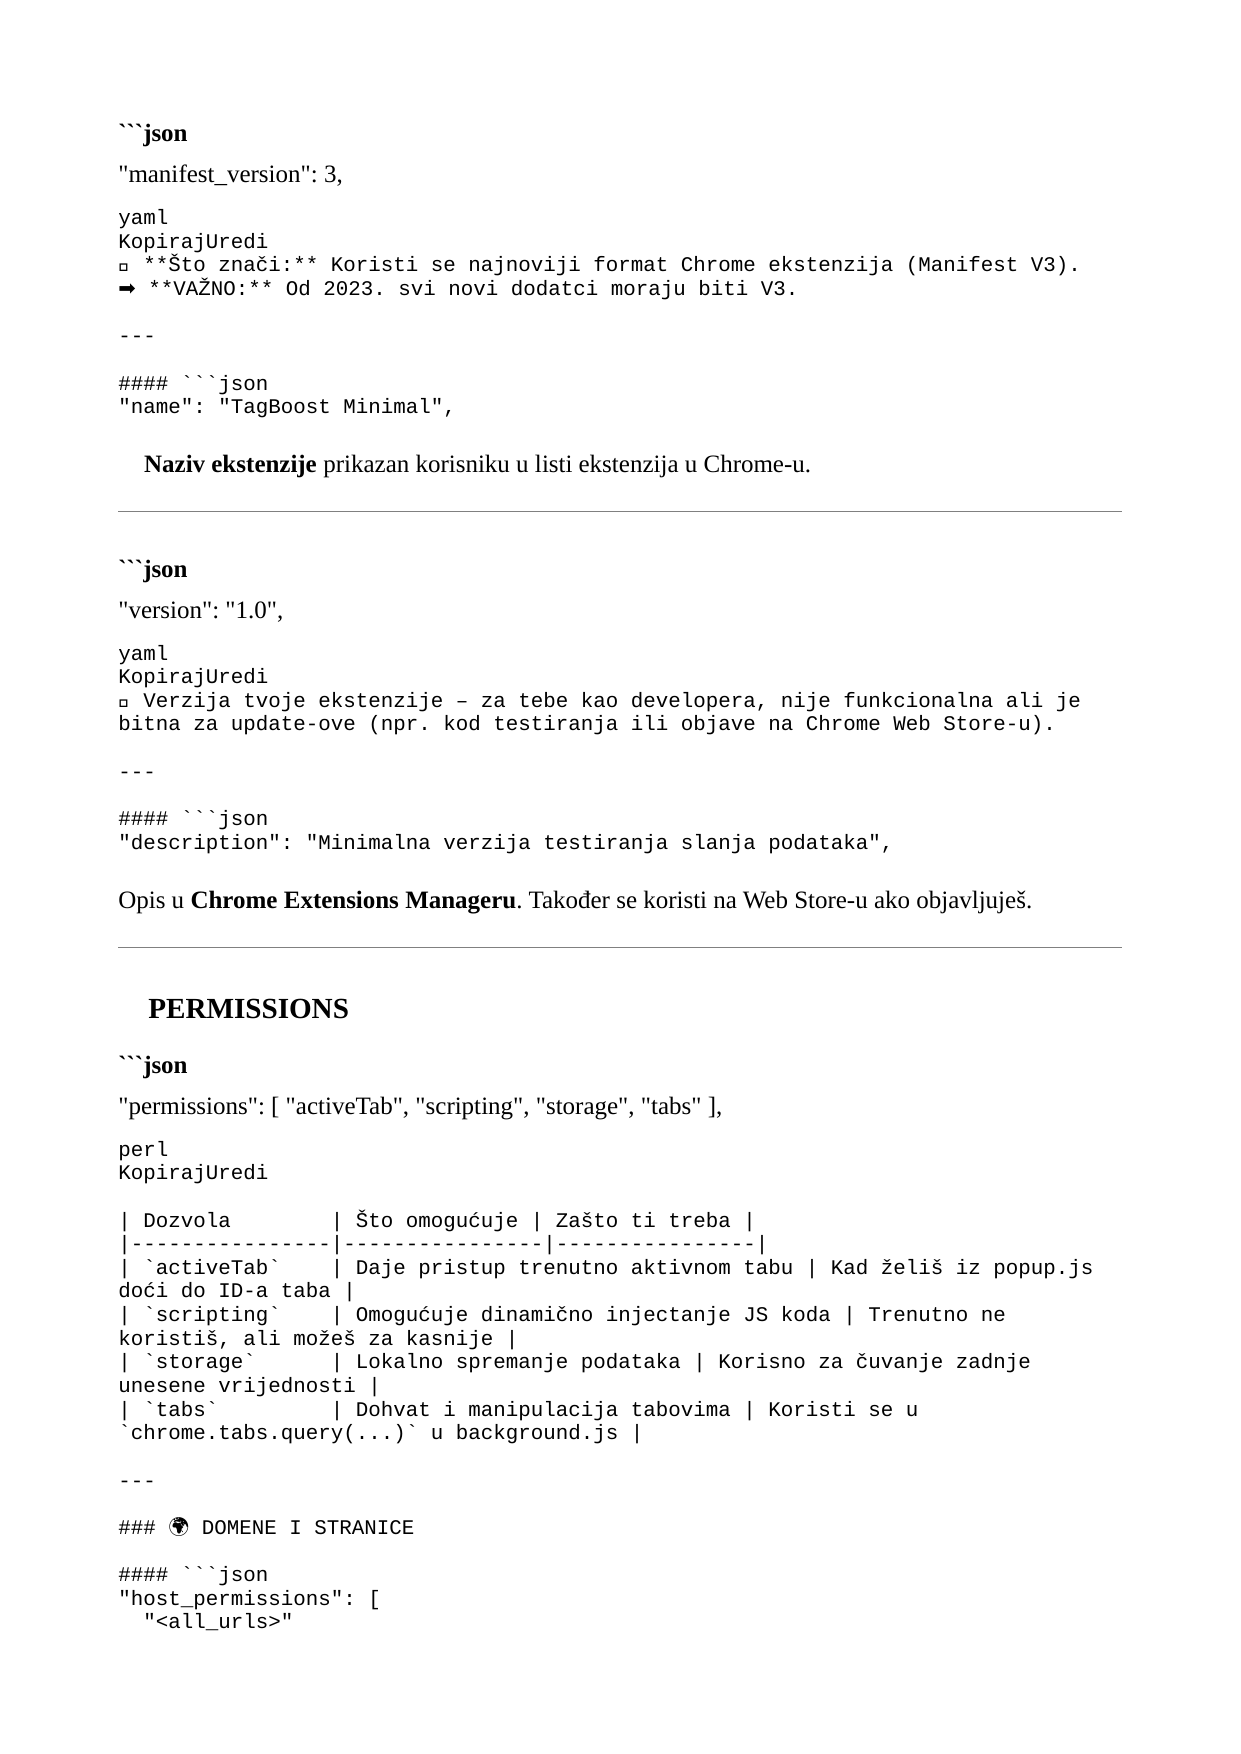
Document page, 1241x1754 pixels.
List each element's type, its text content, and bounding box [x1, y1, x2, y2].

text KopirajUredi [118, 1162, 1122, 1186]
text --- [118, 325, 1122, 349]
subtitle ```json [118, 554, 1122, 582]
text | `storage` | Lokalno spremanje podataka | Korisno za čuvanje zadnje unesene vrijednosti | [118, 1351, 1122, 1399]
text | Dozvola | Što omogućuje | Zašto ti treba | [118, 1209, 1122, 1233]
text ### 🌍 DOMENE I STRANICE [118, 1517, 1122, 1541]
text KopirajUredi [118, 231, 1122, 254]
text "<all_urls>" [118, 1612, 1122, 1635]
text "permissions": [ "activeTab", "scripting", "storage", "tabs" ], [118, 1091, 1122, 1120]
text | `scripting` | Omogućuje dinamično injectanje JS koda | Trenutno ne koristiš, ali možeš za kasnije | [118, 1304, 1122, 1351]
text "manifest_version": 3, [118, 159, 1122, 188]
text --- [118, 1470, 1122, 1493]
text ✅ **Što znači:** Koristi se najnoviji format Chrome ekstenzija (Manifest V3). [118, 254, 1122, 278]
text "description": "Minimalna verzija testiranja slanja podataka", [118, 832, 1122, 855]
text "host_permissions": [ [118, 1588, 1122, 1612]
text KopirajUredi [118, 666, 1122, 690]
text #### ```json [118, 1564, 1122, 1588]
text | `activeTab` | Daje pristup trenutno aktivnom tabu | Kad želiš iz popup.js doći do ID-a taba | [118, 1257, 1122, 1304]
text ✅ Naziv ekstenzije prikazan korisniku u listi ekstenzija u Chrome-u. [118, 449, 1122, 478]
text yaml [118, 207, 1122, 231]
text 📌 Verzija tvoje ekstenzije – za tebe kao developera, nije funkcionalna ali je bitna za update-ove (npr. kod testiranja ili objave na Chrome Web Store-u). [118, 690, 1122, 737]
text "name": "TagBoost Minimal", [118, 396, 1122, 420]
subtitle 🔐 PERMISSIONS [118, 991, 1122, 1025]
subtitle ```json [118, 118, 1122, 147]
text --- [118, 761, 1122, 784]
text |----------------|----------------|----------------| [118, 1233, 1122, 1257]
text ➡️ **VAŽNO:** Od 2023. svi novi dodatci moraju biti V3. [118, 278, 1122, 302]
text | `tabs` | Dohvat i manipulacija tabovima | Koristi se u `chrome.tabs.query(...)` u background.js | [118, 1399, 1122, 1446]
text yaml [118, 642, 1122, 666]
text perl [118, 1139, 1122, 1162]
text #### ```json [118, 372, 1122, 396]
text Opis u Chrome Extensions Manageru. Također se koristi na Web Store-u ako objavljuješ. [118, 885, 1122, 913]
text #### ```json [118, 808, 1122, 832]
text "version": "1.0", [118, 595, 1122, 624]
subtitle ```json [118, 1050, 1122, 1078]
